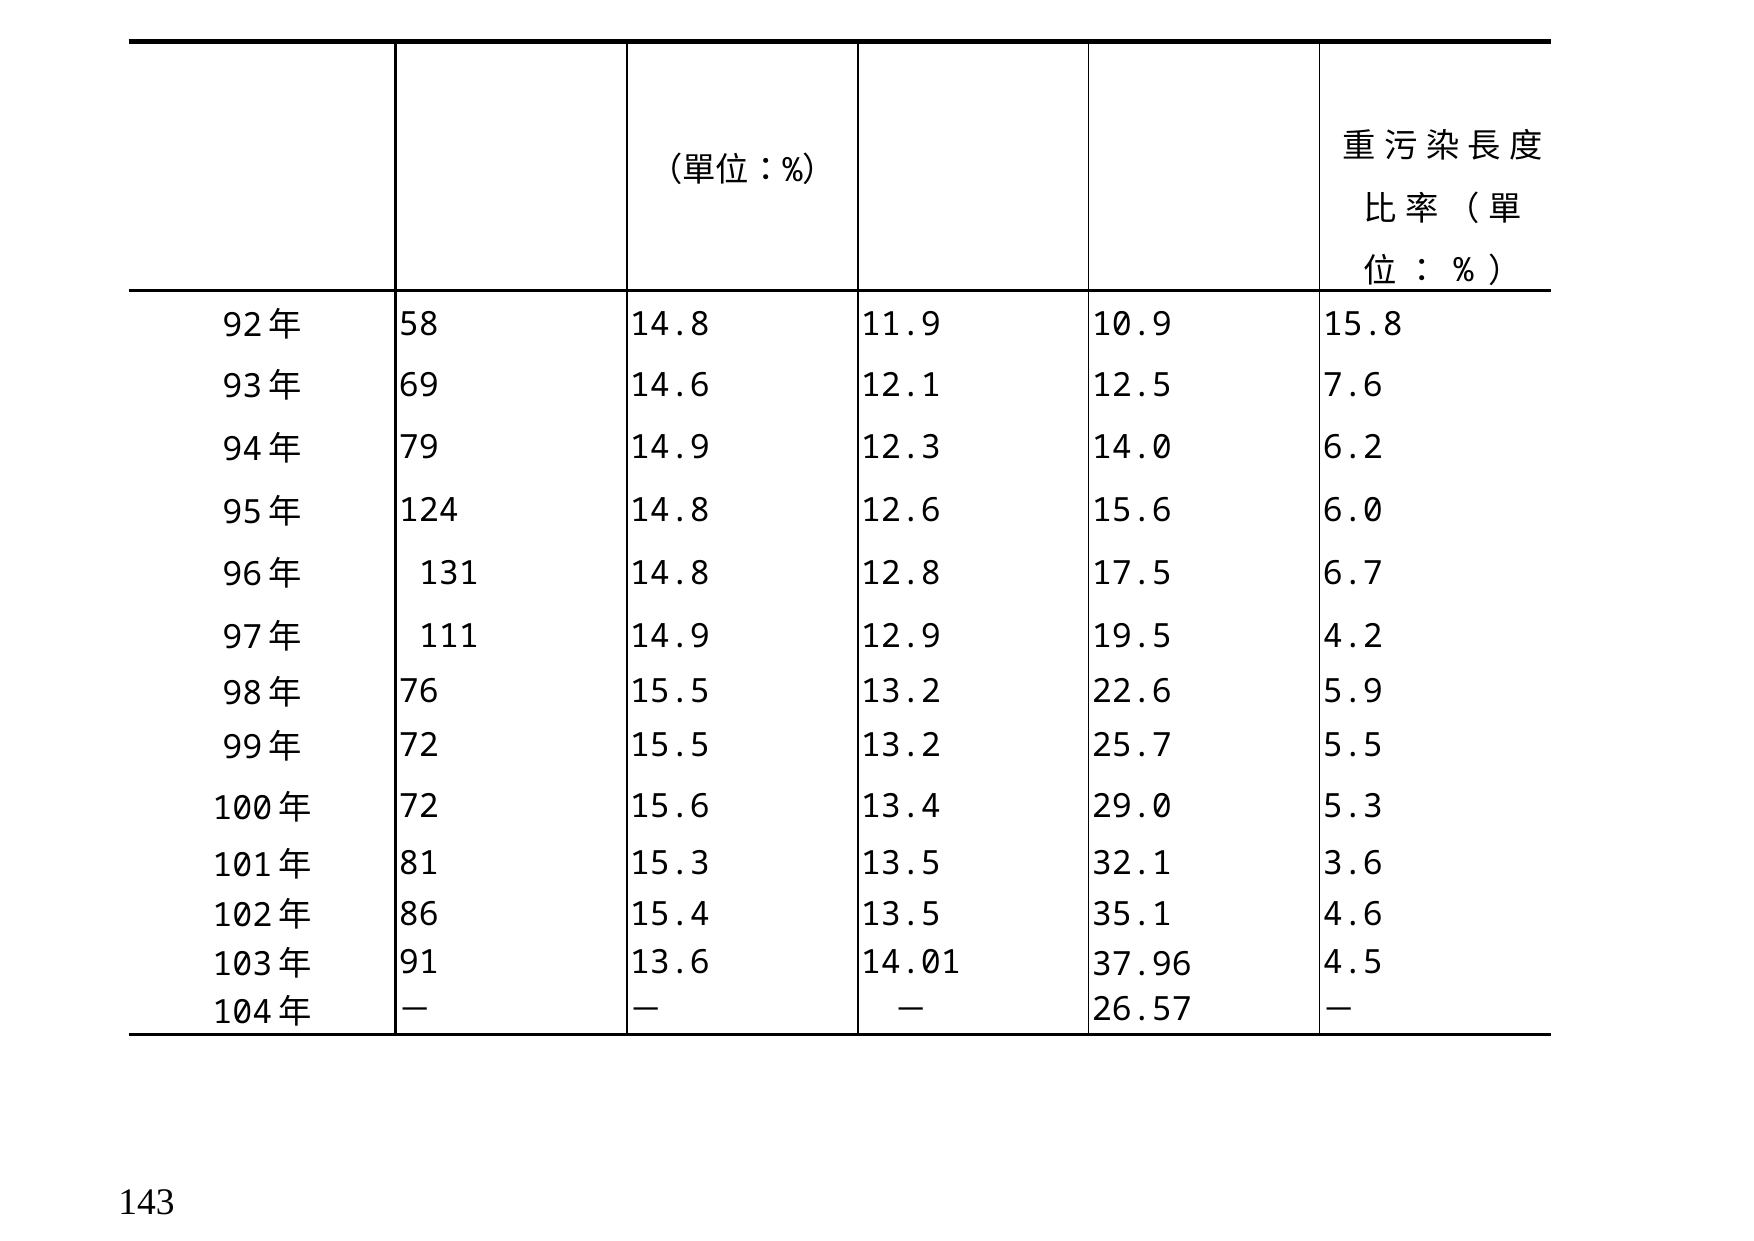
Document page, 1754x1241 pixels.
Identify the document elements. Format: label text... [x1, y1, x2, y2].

table_cell 72 [397, 773, 626, 836]
table_cell 98年 [129, 665, 394, 714]
table_cell 99年 [129, 715, 394, 773]
table_header （單位：%） [628, 44, 857, 289]
table_cell 29.0 [1089, 773, 1319, 836]
table_cell 93年 [129, 352, 394, 414]
table_cell 12.3 [859, 415, 1088, 477]
table_cell 14.9 [628, 415, 857, 477]
table_cell 14.8 [628, 292, 857, 352]
table_cell 15.6 [628, 773, 857, 836]
table_cell 81 [397, 836, 626, 888]
table_cell 14.0 [1089, 415, 1319, 477]
table_cell 6.2 [1320, 415, 1551, 477]
table_cell 12.1 [859, 352, 1088, 414]
table_cell 22.6 [1089, 665, 1319, 714]
table_cell 86 [397, 888, 626, 936]
table_header [397, 44, 626, 289]
table_cell 13.6 － [628, 936, 857, 1033]
table_cell 14.9 [628, 603, 857, 665]
table_header [1089, 44, 1319, 289]
table_cell 19.5 [1089, 603, 1319, 665]
table_cell 69 [397, 352, 626, 414]
table_cell 32.1 [1089, 836, 1319, 888]
table_header [129, 44, 394, 289]
table_cell 12.6 [859, 477, 1088, 540]
table_cell 13.5 [859, 836, 1088, 888]
table_cell 35.1 [1089, 888, 1319, 936]
table_cell 13.4 [859, 773, 1088, 836]
table_cell 96年 [129, 540, 394, 603]
table_cell 111 [397, 603, 626, 665]
table_cell 102年 [129, 888, 394, 936]
table_cell 15.5 [628, 715, 857, 773]
table_cell 14.01 － [859, 936, 1088, 1033]
table_cell 12.5 [1089, 352, 1319, 414]
table_cell 91 － [397, 936, 626, 1033]
table_cell 72 [397, 715, 626, 773]
table_cell 5.5 [1320, 715, 1551, 773]
table_cell 97年 [129, 603, 394, 665]
table_cell 124 [397, 477, 626, 540]
table_cell 11.9 [859, 292, 1088, 352]
table_cell 15.8 [1320, 292, 1551, 352]
table_cell 10.9 [1089, 292, 1319, 352]
table_cell 12.9 [859, 603, 1088, 665]
table_cell 4.2 [1320, 603, 1551, 665]
table_header 重污染長度比率（單位：%） [1320, 44, 1551, 289]
table_cell 4.5 － [1320, 936, 1551, 1033]
table_cell 7.6 [1320, 352, 1551, 414]
table_cell 15.3 [628, 836, 857, 888]
table_cell 12.8 [859, 540, 1088, 603]
table_cell 131 [397, 540, 626, 603]
table_cell 103年 104年 [129, 936, 394, 1033]
table_cell 5.9 [1320, 665, 1551, 714]
table_header [859, 44, 1088, 289]
table_cell 37.96 26.57 [1089, 936, 1319, 1033]
table_cell 76 [397, 665, 626, 714]
table_cell 101年 [129, 836, 394, 888]
table_cell 14.8 [628, 477, 857, 540]
table_cell 13.2 [859, 665, 1088, 714]
table_cell 79 [397, 415, 626, 477]
table_cell 25.7 [1089, 715, 1319, 773]
table_cell 5.3 [1320, 773, 1551, 836]
table_cell 14.6 [628, 352, 857, 414]
table_cell 94年 [129, 415, 394, 477]
table_cell 92年 [129, 292, 394, 352]
table_cell 100年 [129, 773, 394, 836]
table_cell 13.5 [859, 888, 1088, 936]
table_cell 58 [397, 292, 626, 352]
table_cell 6.7 [1320, 540, 1551, 603]
table_cell 95年 [129, 477, 394, 540]
table_cell 3.6 [1320, 836, 1551, 888]
table_cell 6.0 [1320, 477, 1551, 540]
table_cell 17.5 [1089, 540, 1319, 603]
table_cell 14.8 [628, 540, 857, 603]
table_cell 4.6 [1320, 888, 1551, 936]
table_cell 15.4 [628, 888, 857, 936]
table_cell 13.2 [859, 715, 1088, 773]
table_cell 15.5 [628, 665, 857, 714]
table_cell 15.6 [1089, 477, 1319, 540]
